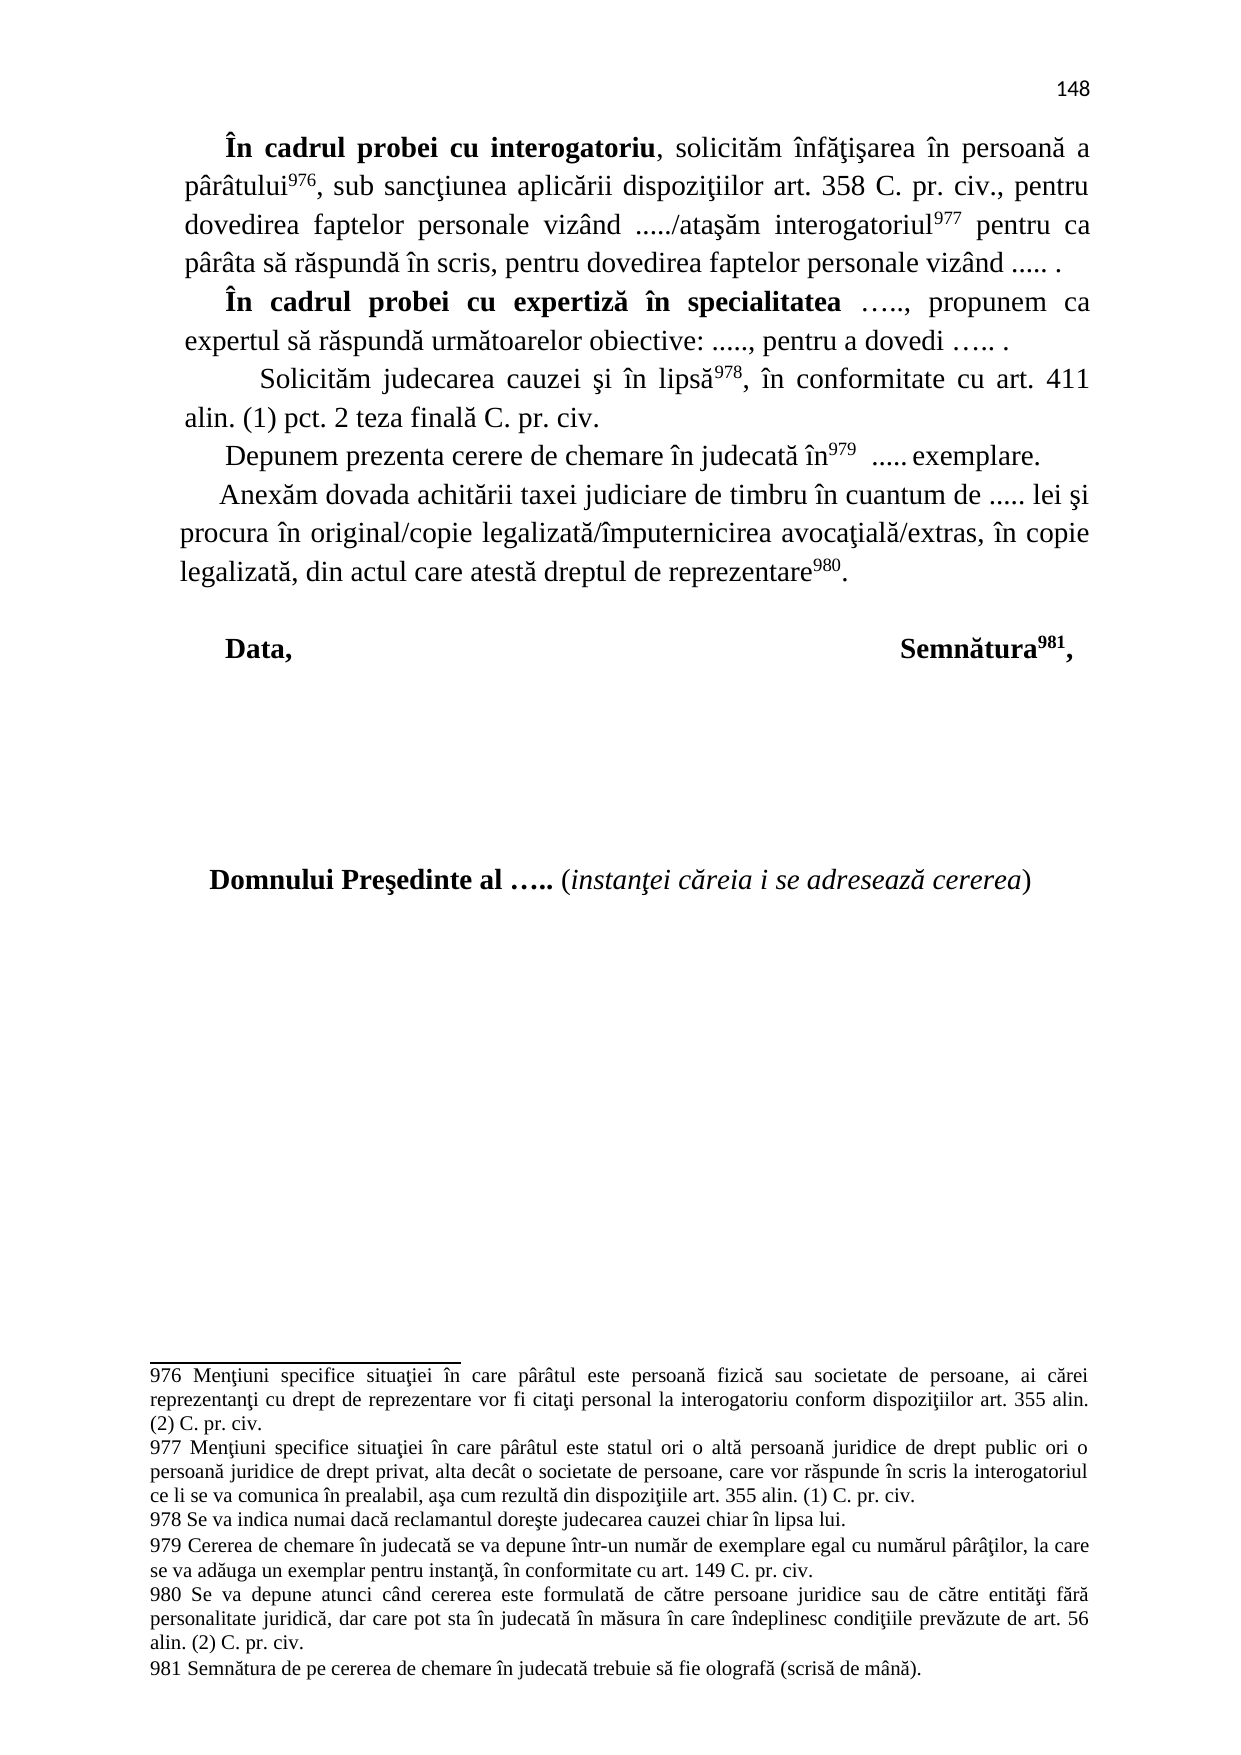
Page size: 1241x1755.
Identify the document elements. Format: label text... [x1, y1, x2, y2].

text În cadrul probei cu interogatoriu, solicităm înfăţişarea în persoană a pârâtului, sub sancţiunea aplicării dispoziţiilor art. 358 C. pr. civ., pentru dovedirea faptelor personale vizând ...../ataşăm interogatoriul pentru ca pârâta să răspundă în scris, pentru dovedirea faptelor personale vizând ..... . [184, 130, 1090, 279]
text Data, Semnătura, [150, 631, 1090, 664]
text Semnătura de pe cererea de chemare în judecată trebuie să fie olografă (scrisă de mână). [150, 1654, 1090, 1680]
text Solicităm judecarea cauzei şi în lipsă, în conformitate cu art. 411 alin. (1) pct. 2 teza finală C. pr. civ. [184, 361, 1090, 433]
text Se va depune atunci când cererea este formulată de către persoane juridice sau de către entităţi fără personalitate juridică, dar care pot sta în judecată în măsura în care îndeplinesc condiţiile prevăzute de art. 56 alin. (2) C. pr. civ. [150, 1582, 1090, 1654]
text Depunem prezenta cerere de chemare în judecată în ..... exemplare. [150, 438, 1090, 472]
text Menţiuni specifice situaţiei în care pârâtul este persoană fizică sau societate de persoane, ai cărei reprezentanţi cu drept de reprezentare vor fi citaţi personal la interogatoriu conform dispoziţiilor art. 355 alin. (2) C. pr. civ. [150, 1363, 1090, 1435]
text Domnului Preşedinte al ….. (instanţei căreia i se adresează cererea) [150, 862, 1090, 896]
text Se va indica numai dacă reclamantul doreşte judecarea cauzei chiar în lipsa lui. [150, 1507, 1090, 1531]
text Anexăm dovada achitării taxei judiciare de timbru în cuantum de ..... lei şi procura în original/copie legalizată/împuternicirea avocaţială/extras, în copie legalizată, din actul care atestă dreptul de reprezentare. [150, 477, 1090, 587]
text Menţiuni specifice situaţiei în care pârâtul este statul ori o altă persoană juridice de drept public ori o persoană juridice de drept privat, alta decât o societate de persoane, care vor răspunde în scris la interogatoriul ce li se va comunica în prealabil, aşa cum rezultă din dispoziţiile art. 355 alin. (1) C. pr. civ. [150, 1435, 1090, 1507]
text În cadrul probei cu expertiză în specialitatea ….., propunem ca expertul să răspundă următoarelor obiective: ....., pentru a dovedi ….. . [184, 284, 1090, 356]
text Cererea de chemare în judecată se va depune într-un număr de exemplare egal cu numărul pârâţilor, la care se va adăuga un exemplar pentru instanţă, în conformitate cu art. 149 C. pr. civ. [150, 1531, 1090, 1582]
